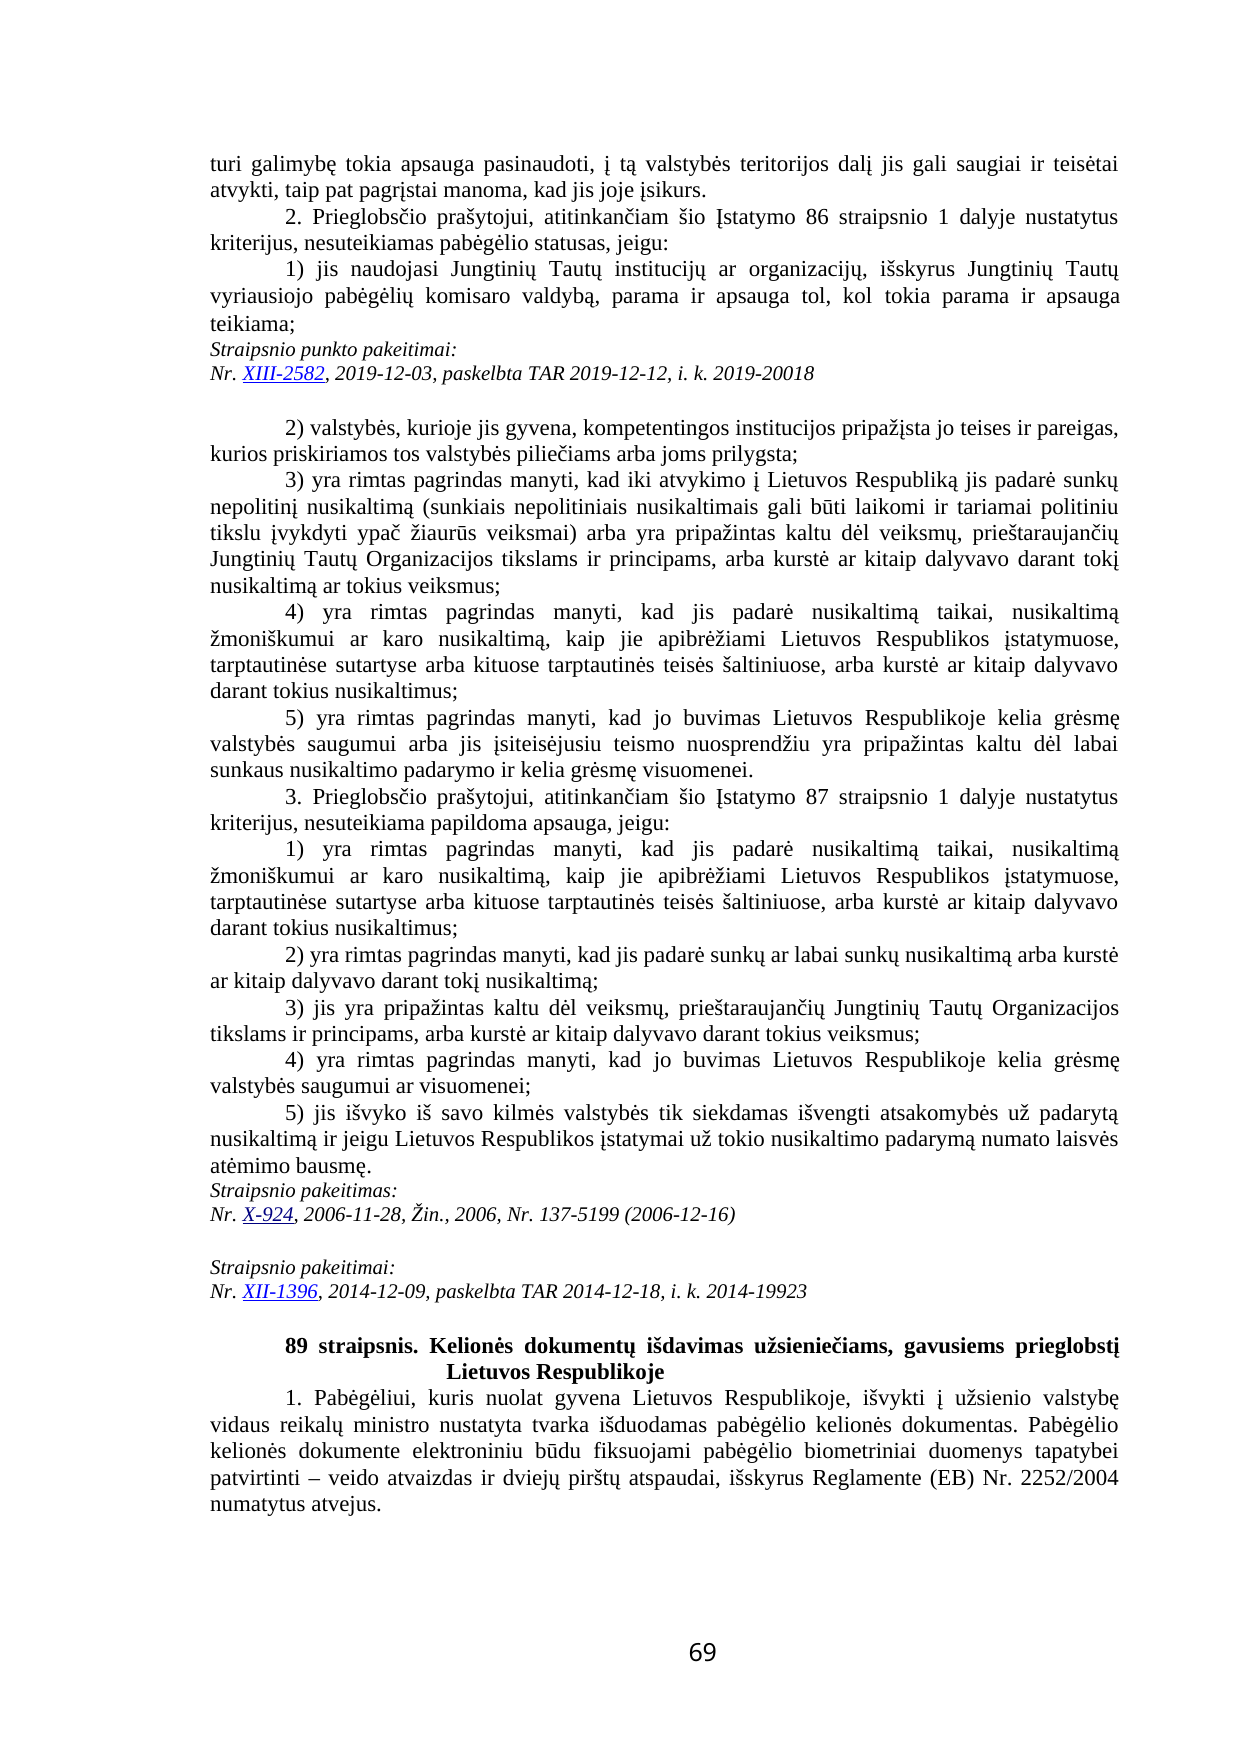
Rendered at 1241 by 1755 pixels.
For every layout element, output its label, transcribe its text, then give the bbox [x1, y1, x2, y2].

text 1. Pabėgėliui, kuris nuolat gyvena Lietuvos Respublikoje, išvykti į užsienio valstybę vidaus reikalų ministro nustatyta tvarka išduodamas pabėgėlio kelionės dokumentas. Pabėgėlio kelionės dokumente elektroniniu būdu fiksuojami pabėgėlio biometriniai duomenys tapatybei patvirtinti – veido atvaizdas ir dviejų pirštų atspaudai, išskyrus Reglamente (EB) Nr. 2252/2004 numatytus atvejus. [210, 1384, 1120, 1516]
text Straipsnio pakeitimas: [210, 1178, 1120, 1202]
text turi galimybę tokia apsauga pasinaudoti, į tą valstybės teritorijos dalį jis gali saugiai ir teisėtai atvykti, taip pat pagrįstai manoma, kad jis joje įsikurs. [210, 150, 1120, 203]
text Nr. XII-1396, 2014-12-09, paskelbta TAR 2014-12-18, i. k. 2014-19923 [210, 1279, 1120, 1303]
text 89 straipsnis. Kelionės dokumentų išdavimas užsieniečiams, gavusiems prieglobstį Lietuvos Respublikoje [285, 1332, 1120, 1384]
text 3) jis yra pripažintas kaltu dėl veiksmų, prieštaraujančių Jungtinių Tautų Organizacijos tikslams ir principams, arba kurstė ar kitaip dalyvavo darant tokius veiksmus; [210, 993, 1120, 1046]
text 4) yra rimtas pagrindas manyti, kad jis padarė nusikaltimą taikai, nusikaltimą žmoniškumui ar karo nusikaltimą, kaip jie apibrėžiami Lietuvos Respublikos įstatymuose, tarptautinėse sutartyse arba kituose tarptautinės teisės šaltiniuose, arba kurstė ar kitaip dalyvavo darant tokius nusikaltimus; [210, 598, 1120, 704]
text 2) yra rimtas pagrindas manyti, kad jis padarė sunkų ar labai sunkų nusikaltimą arba kurstė ar kitaip dalyvavo darant tokį nusikaltimą; [210, 941, 1120, 993]
text Nr. XIII-2582, 2019-12-03, paskelbta TAR 2019-12-12, i. k. 2019-20018 [210, 361, 1120, 385]
text Straipsnio punkto pakeitimai: [210, 337, 1120, 361]
text 5) yra rimtas pagrindas manyti, kad jo buvimas Lietuvos Respublikoje kelia grėsmę valstybės saugumui arba jis įsiteisėjusiu teismo nuosprendžiu yra pripažintas kaltu dėl labai sunkaus nusikaltimo padarymo ir kelia grėsmę visuomenei. [210, 704, 1120, 783]
text Nr. X-924, 2006-11-28, Žin., 2006, Nr. 137-5199 (2006-12-16) [210, 1202, 1120, 1226]
text 2. Prieglobsčio prašytojui, atitinkančiam šio Įstatymo 86 straipsnio 1 dalyje nustatytus kriterijus, nesuteikiamas pabėgėlio statusas, jeigu: [210, 203, 1120, 255]
text 5) jis išvyko iš savo kilmės valstybės tik siekdamas išvengti atsakomybės už padarytą nusikaltimą ir jeigu Lietuvos Respublikos įstatymai už tokio nusikaltimo padarymą numato laisvės atėmimo bausmę. [210, 1099, 1120, 1178]
text 3. Prieglobsčio prašytojui, atitinkančiam šio Įstatymo 87 straipsnio 1 dalyje nustatytus kriterijus, nesuteikiama papildoma apsauga, jeigu: [210, 783, 1120, 835]
text 4) yra rimtas pagrindas manyti, kad jo buvimas Lietuvos Respublikoje kelia grėsmę valstybės saugumui ar visuomenei; [210, 1046, 1120, 1099]
text 1) yra rimtas pagrindas manyti, kad jis padarė nusikaltimą taikai, nusikaltimą žmoniškumui ar karo nusikaltimą, kaip jie apibrėžiami Lietuvos Respublikos įstatymuose, tarptautinėse sutartyse arba kituose tarptautinės teisės šaltiniuose, arba kurstė ar kitaip dalyvavo darant tokius nusikaltimus; [210, 835, 1120, 941]
text 2) valstybės, kurioje jis gyvena, kompetentingos institucijos pripažįsta jo teises ir pareigas, kurios priskiriamos tos valstybės piliečiams arba joms prilygsta; [210, 414, 1120, 466]
text 1) jis naudojasi Jungtinių Tautų institucijų ar organizacijų, išskyrus Jungtinių Tautų vyriausiojo pabėgėlių komisaro valdybą, parama ir apsauga tol, kol tokia parama ir apsauga teikiama; [210, 255, 1120, 337]
text Straipsnio pakeitimai: [210, 1255, 1120, 1279]
text 3) yra rimtas pagrindas manyti, kad iki atvykimo į Lietuvos Respubliką jis padarė sunkų nepolitinį nusikaltimą (sunkiais nepolitiniais nusikaltimais gali būti laikomi ir tariamai politiniu tikslu įvykdyti ypač žiaurūs veiksmai) arba yra pripažintas kaltu dėl veiksmų, prieštaraujančių Jungtinių Tautų Organizacijos tikslams ir principams, arba kurstė ar kitaip dalyvavo darant tokį nusikaltimą ar tokius veiksmus; [210, 466, 1120, 598]
